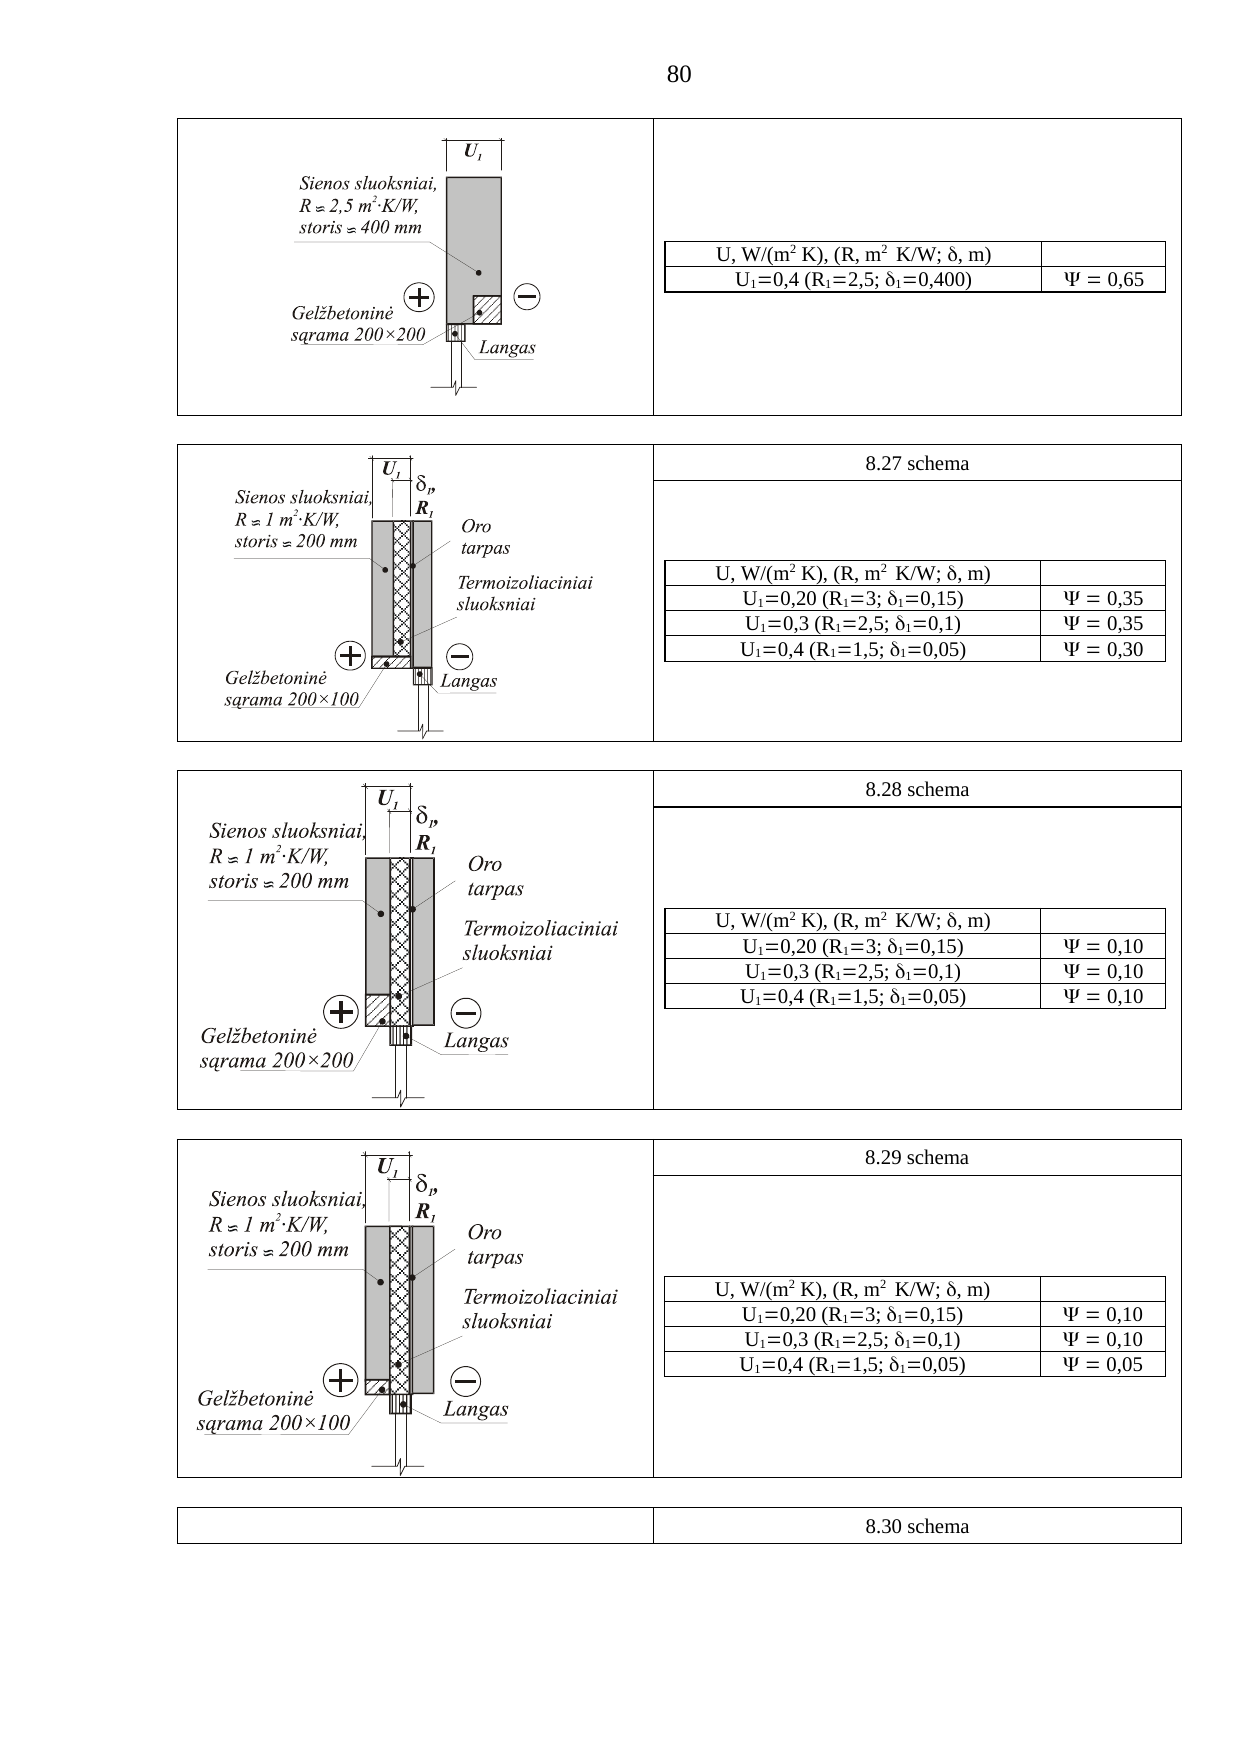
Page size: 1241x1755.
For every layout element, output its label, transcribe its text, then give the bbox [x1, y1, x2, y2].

table_header U, W/(m2 K), (R, m2 K/W; d, m) [665, 1277, 1040, 1301]
table_cell [654, 1176, 1181, 1477]
table_header [1041, 1277, 1165, 1301]
table_cell [654, 481, 1181, 741]
table_header 8.28 schema [654, 771, 1181, 806]
table_header [178, 1140, 653, 1477]
table_cell Y = 0,30 [1041, 636, 1165, 661]
table_cell Y = 0,10 [1041, 1302, 1165, 1326]
table_cell [654, 808, 1181, 1109]
table_header [178, 1508, 653, 1543]
table_cell U1=0,4 (R1=1,5; d1=0,05) [665, 1352, 1040, 1376]
table_cell U1=0,4 (R1=2,5; d1=0,400) [666, 267, 1041, 291]
table_header U, W/(m2 K), (R, m2 K/W; d, m) [666, 909, 1040, 932]
table_header 8.29 schema [654, 1140, 1181, 1175]
table_header U, W/(m2 K), (R, m2 K/W; d, m) [666, 242, 1041, 266]
table_cell Y = 0,65 [1042, 267, 1165, 291]
table_cell Y = 0,10 [1041, 1327, 1165, 1351]
table_header [178, 119, 653, 414]
table_cell Y = 0,35 [1041, 586, 1165, 610]
table_header [1042, 242, 1165, 266]
table_cell Y = 0,10 [1041, 934, 1165, 958]
table_header [178, 771, 653, 1109]
table_cell Y = 0,05 [1041, 1352, 1165, 1376]
table_cell Y = 0,35 [1041, 611, 1165, 635]
table_cell U1=0,3 (R1=2,5; d1=0,1) [666, 611, 1040, 635]
table_cell U1=0,20 (R1=3; d1=0,15) [665, 1302, 1040, 1326]
table_header [178, 445, 653, 741]
table_cell Y = 0,10 [1041, 984, 1165, 1008]
table_cell [654, 119, 1181, 414]
table_cell U1=0,4 (R1=1,5; d1=0,05) [666, 636, 1040, 661]
table_header [1041, 909, 1165, 932]
table_cell U1=0,20 (R1=3; d1=0,15) [666, 934, 1040, 958]
table_cell U1=0,20 (R1=3; d1=0,15) [666, 586, 1040, 610]
table_cell Y = 0,10 [1041, 959, 1165, 983]
table_cell U1=0,4 (R1=1,5; d1=0,05) [666, 984, 1040, 1008]
table_header [1041, 561, 1165, 585]
table_header 8.27 schema [654, 445, 1181, 480]
table_header 8.30 schema [654, 1508, 1181, 1543]
table_cell U1=0,3 (R1=2,5; d1=0,1) [665, 1327, 1040, 1351]
table_header U, W/(m2 K), (R, m2 K/W; d, m) [666, 561, 1040, 585]
table_cell U1=0,3 (R1=2,5; d1=0,1) [666, 959, 1040, 983]
